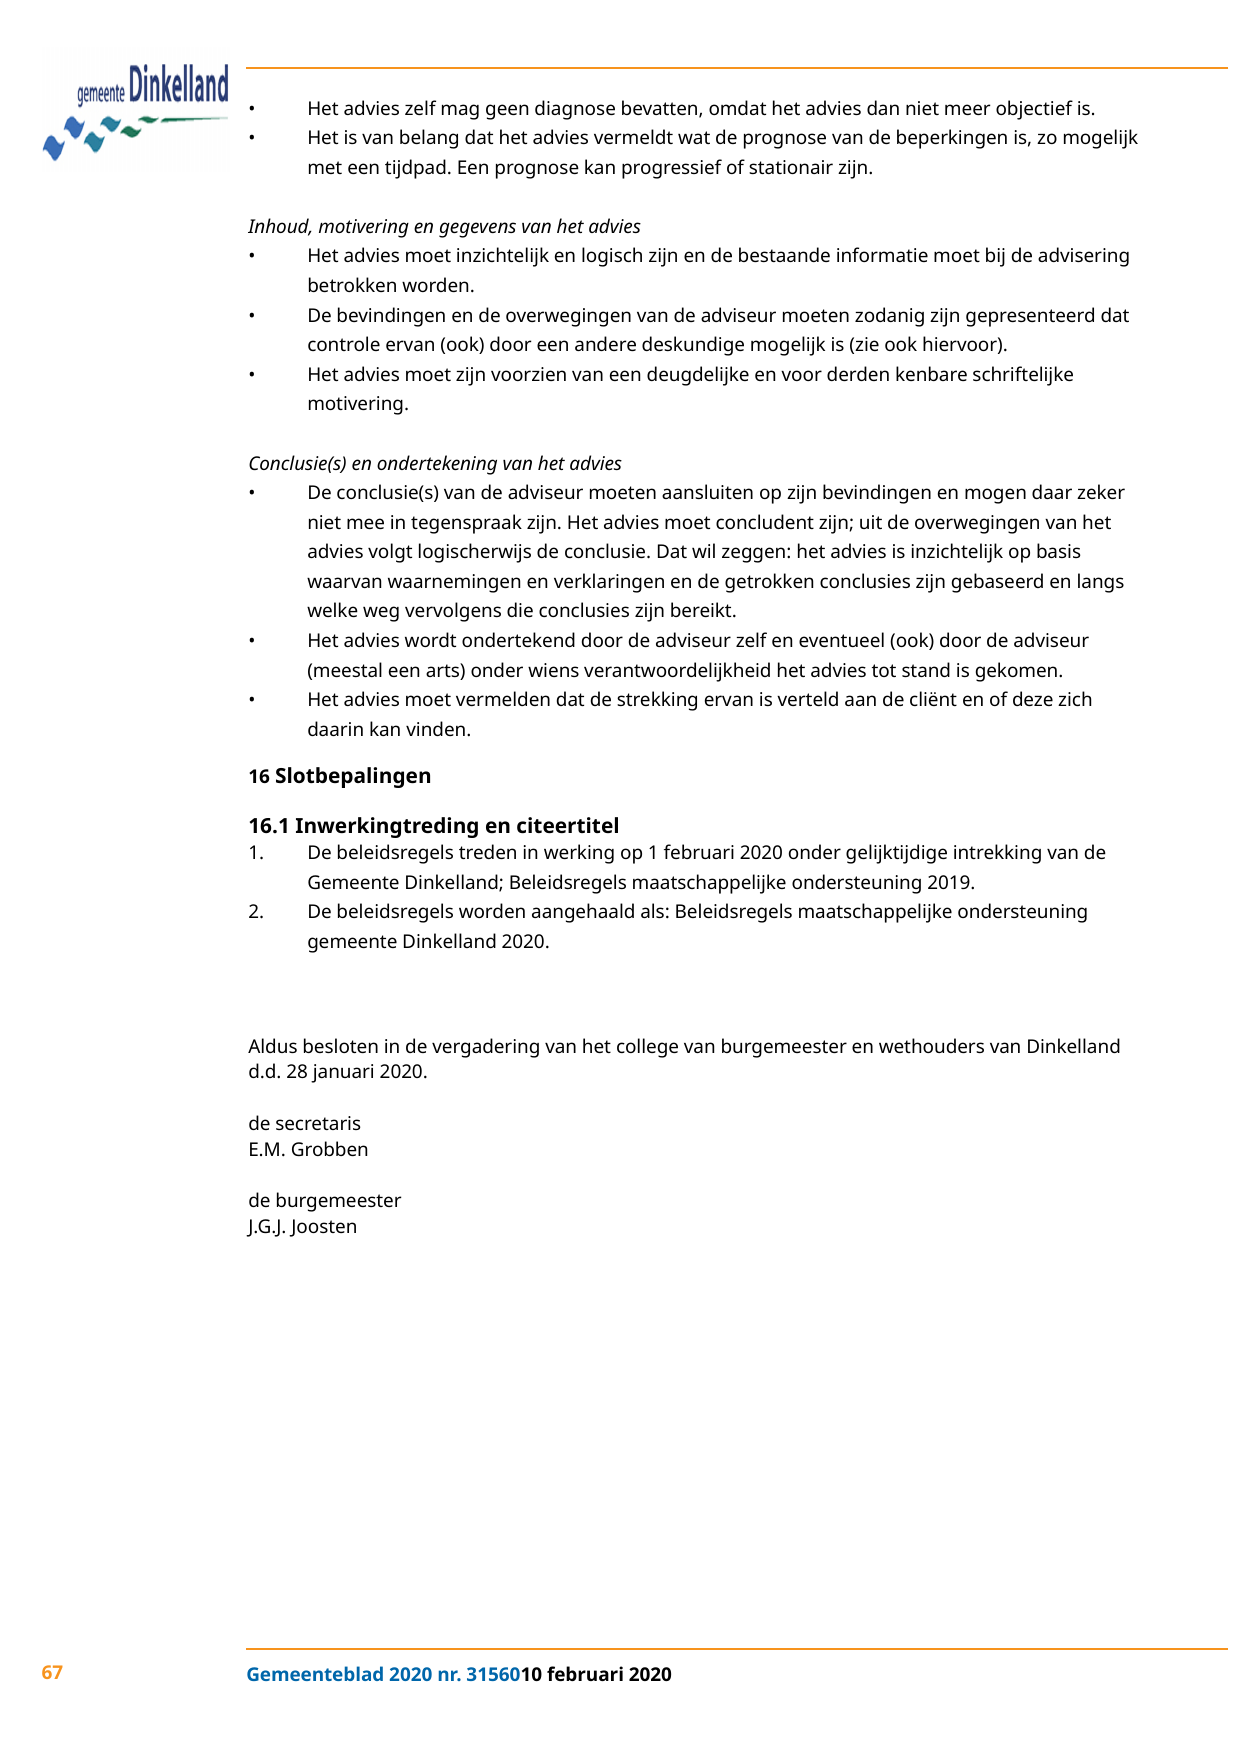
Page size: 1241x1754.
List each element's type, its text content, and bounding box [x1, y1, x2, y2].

list Het advies moet vermelden dat de strekking ervan is verteld aan de cliënt en of deze zich daarin kan vinden. [248, 686, 1152, 742]
list De beleidsregels worden aangehaald als: Beleidsregels maatschappelijke ondersteuning gemeente Dinkelland 2020. [248, 898, 1152, 954]
list De beleidsregels treden in werking op 1 februari 2020 onder gelijktijdige intrekking van de Gemeente Dinkelland; Beleidsregels maatschappelijke ondersteuning 2019. [248, 839, 1152, 895]
text de secretaris [248, 1110, 1152, 1136]
list De bevindingen en de overwegingen van de adviseur moeten zodanig zijn gepresenteerd dat controle ervan (ook) door een andere deskundige mogelijk is (zie ook hiervoor). [248, 302, 1152, 357]
picture [41, 47, 231, 172]
text 16.1 Inwerkingtreding en citeertitel [248, 811, 1152, 839]
text Aldus besloten in de vergadering van het college van burgemeester en wethouders van Dinkelland d.d. 28 januari 2020. [248, 1033, 1152, 1084]
list Het is van belang dat het advies vermeldt wat de prognose van de beperkingen is, zo mogelijk met een tijdpad. Een prognose kan progressief of stationair zijn. [248, 124, 1152, 180]
text 16 Slotbepalingen [248, 762, 1152, 790]
list Het advies moet inzichtelijk en logisch zijn en de bestaande informatie moet bij de advisering betrokken worden. [248, 243, 1152, 298]
text E.M. Grobben [248, 1136, 1152, 1162]
list Het advies moet zijn voorzien van een deugdelijke en voor derden kenbare schriftelijke motivering. [248, 361, 1152, 416]
list Het advies wordt ondertekend door de adviseur zelf en eventueel (ook) door de adviseur (meestal een arts) onder wiens verantwoordelijkheid het advies tot stand is gekomen. [248, 627, 1152, 683]
text de burgemeester [248, 1187, 1152, 1213]
list Het advies zelf mag geen diagnose bevatten, omdat het advies dan niet meer objectief is. [248, 95, 1152, 121]
text Conclusie(s) en ondertekening van het advies [248, 450, 1152, 476]
text Inhoud, motivering en gegevens van het advies [248, 213, 1152, 239]
text J.G.J. Joosten [248, 1213, 1152, 1239]
list De conclusie(s) van de adviseur moeten aansluiten op zijn bevindingen en mogen daar zeker niet mee in tegenspraak zijn. Het advies moet concludent zijn; uit de overwegingen van het advies volgt logischerwijs de conclusie. Dat wil zeggen: het advies is inzichtelijk op basis waarvan waarnemingen en verklaringen en de getrokken conclusies zijn gebaseerd en langs welke weg vervolgens die conclusies zijn bereikt. [248, 479, 1152, 623]
